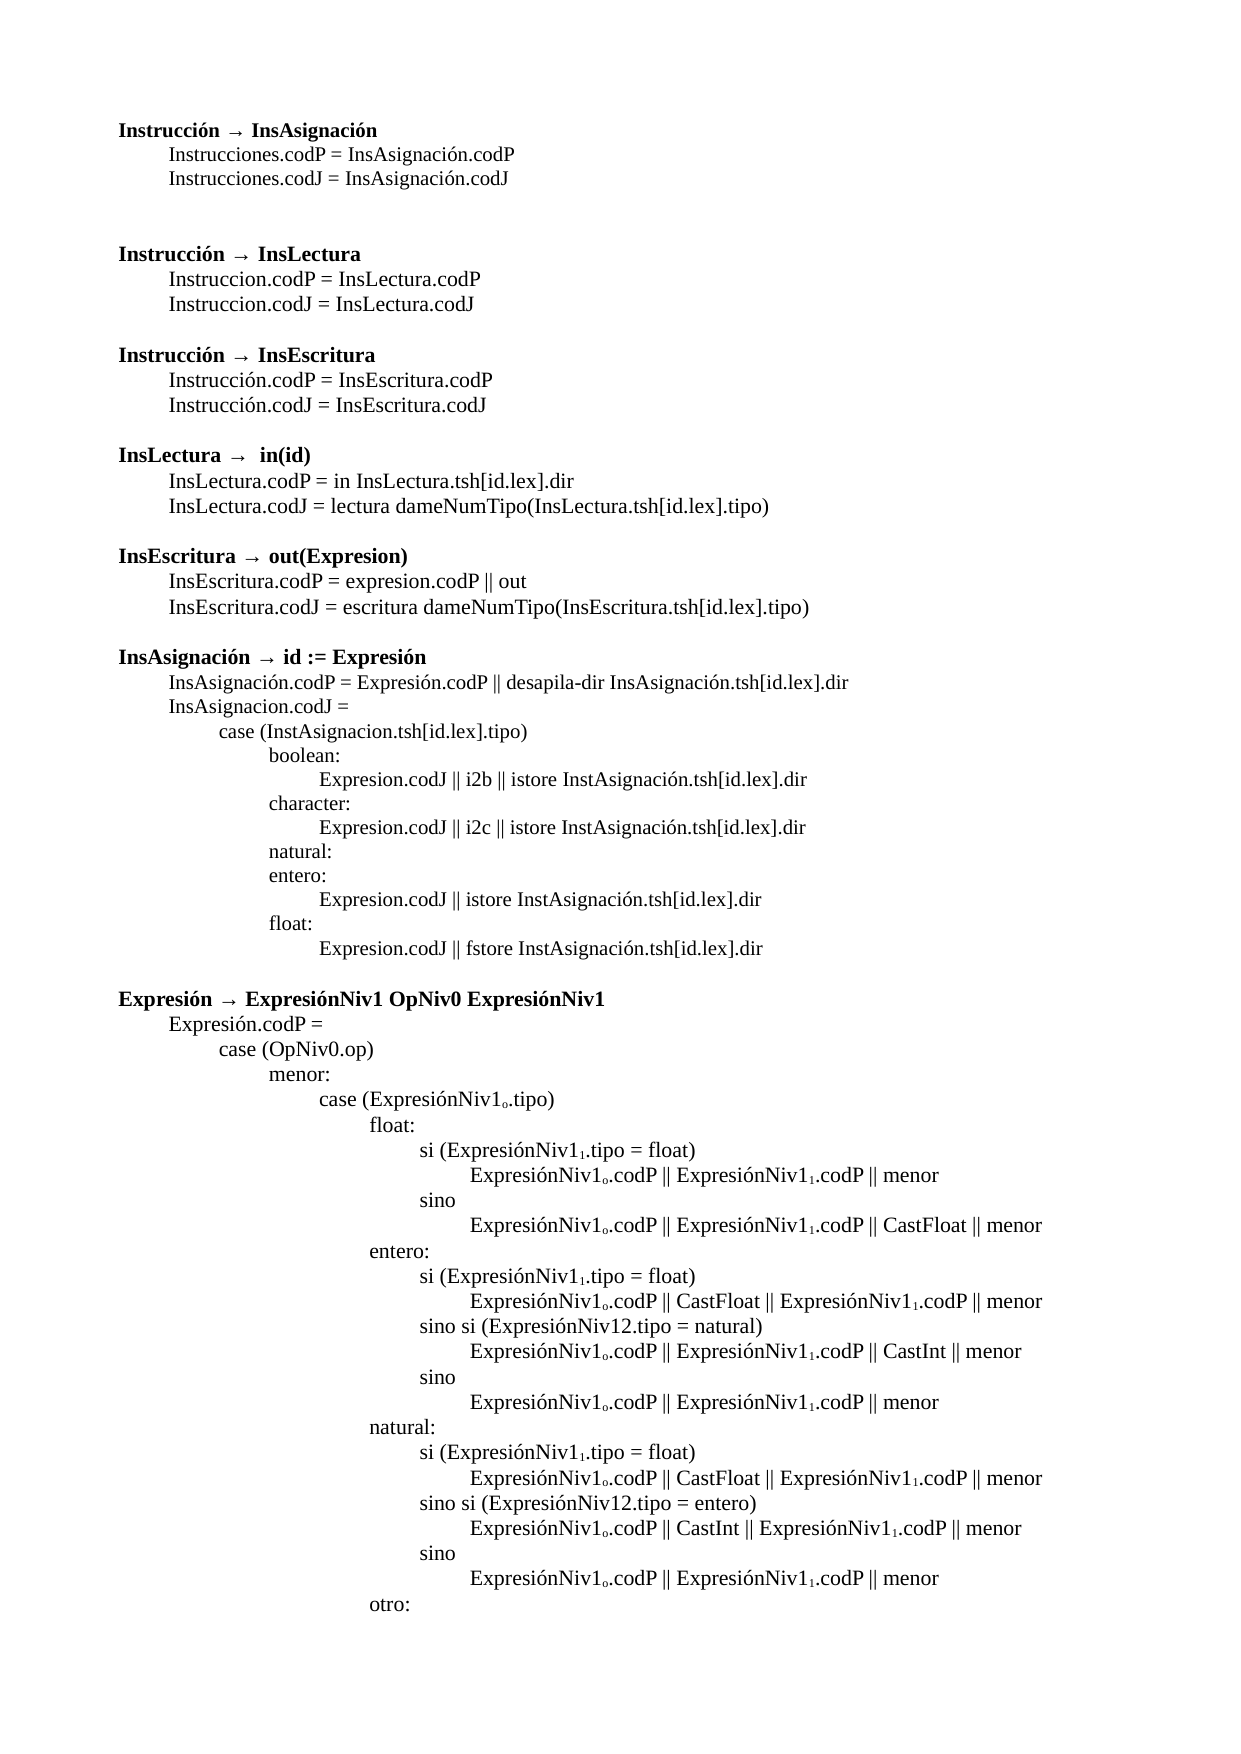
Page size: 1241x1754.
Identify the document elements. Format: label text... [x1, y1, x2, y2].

text si (ExpresiónNiv11.tipo = float) [118, 1439, 1122, 1464]
text InsAsignacion.codJ = [118, 694, 1122, 718]
text Expresion.codJ || istore InstAsignación.tsh[id.lex].dir [118, 887, 1122, 911]
text Instruccion.codJ = InsLectura.codJ [118, 291, 1122, 316]
text InsLectura → in(id) [118, 442, 1122, 468]
text sino si (ExpresiónNiv12.tipo = natural) [118, 1313, 1122, 1338]
text float: [118, 1112, 1122, 1137]
text sino [118, 1187, 1122, 1212]
text ExpresiónNiv1o.codP || ExpresiónNiv11.codP || menor [118, 1162, 1122, 1187]
text InsEscritura → out(Expresion) [118, 543, 1122, 568]
text case (InstAsignacion.tsh[id.lex].tipo) [118, 718, 1122, 743]
text natural: [118, 839, 1122, 863]
text character: [118, 791, 1122, 815]
text otro: [118, 1591, 1122, 1616]
text ExpresiónNiv1o.codP || ExpresiónNiv11.codP || menor [118, 1389, 1122, 1414]
text entero: [118, 1238, 1122, 1263]
text entero: [118, 863, 1122, 887]
text Expresión → ExpresiónNiv1 OpNiv0 ExpresiónNiv1 [118, 986, 1122, 1011]
text Expresion.codJ || i2b || istore InstAsignación.tsh[id.lex].dir [118, 767, 1122, 791]
text ExpresiónNiv1o.codP || ExpresiónNiv11.codP || menor [118, 1565, 1122, 1591]
text ExpresiónNiv1o.codP || CastFloat || ExpresiónNiv11.codP || menor [118, 1288, 1122, 1313]
text InsLectura.codP = in InsLectura.tsh[id.lex].dir [118, 468, 1122, 493]
text boolean: [118, 743, 1122, 767]
text natural: [118, 1414, 1122, 1439]
text Expresion.codJ || fstore InstAsignación.tsh[id.lex].dir [118, 935, 1122, 960]
text menor: [118, 1061, 1122, 1086]
text Expresión.codP = [118, 1011, 1122, 1036]
text InsAsignación.codP = Expresión.codP || desapila-dir InsAsignación.tsh[id.lex].dir [118, 669, 1122, 694]
text sino si (ExpresiónNiv12.tipo = entero) [118, 1490, 1122, 1515]
text Instrucción → InsAsignación [118, 118, 1122, 142]
text si (ExpresiónNiv11.tipo = float) [118, 1137, 1122, 1162]
text case (OpNiv0.op) [118, 1036, 1122, 1061]
text sino [118, 1364, 1122, 1389]
text Instrucción → InsLectura [118, 241, 1122, 266]
text Instrucción.codJ = InsEscritura.codJ [118, 392, 1122, 417]
text Instrucciones.codJ = InsAsignación.codJ [118, 166, 1122, 190]
text ExpresiónNiv1o.codP || CastFloat || ExpresiónNiv11.codP || menor [118, 1464, 1122, 1490]
text InsEscritura.codJ = escritura dameNumTipo(InsEscritura.tsh[id.lex].tipo) [118, 594, 1122, 619]
text case (ExpresiónNiv1o.tipo) [118, 1086, 1122, 1112]
text Instruccion.codP = InsLectura.codP [118, 266, 1122, 291]
text Expresion.codJ || i2c || istore InstAsignación.tsh[id.lex].dir [118, 815, 1122, 839]
text float: [118, 911, 1122, 935]
text si (ExpresiónNiv11.tipo = float) [118, 1263, 1122, 1288]
text ExpresiónNiv1o.codP || ExpresiónNiv11.codP || CastInt || menor [118, 1338, 1122, 1364]
text ExpresiónNiv1o.codP || ExpresiónNiv11.codP || CastFloat || menor [118, 1212, 1122, 1238]
text Instrucción → InsEscritura [118, 342, 1122, 367]
text Instrucción.codP = InsEscritura.codP [118, 367, 1122, 392]
text InsAsignación → id := Expresión [118, 644, 1122, 669]
text ExpresiónNiv1o.codP || CastInt || ExpresiónNiv11.codP || menor [118, 1515, 1122, 1540]
text Instrucciones.codP = InsAsignación.codP [118, 142, 1122, 166]
text InsEscritura.codP = expresion.codP || out [118, 568, 1122, 594]
text sino [118, 1540, 1122, 1565]
text InsLectura.codJ = lectura dameNumTipo(InsLectura.tsh[id.lex].tipo) [118, 493, 1122, 518]
